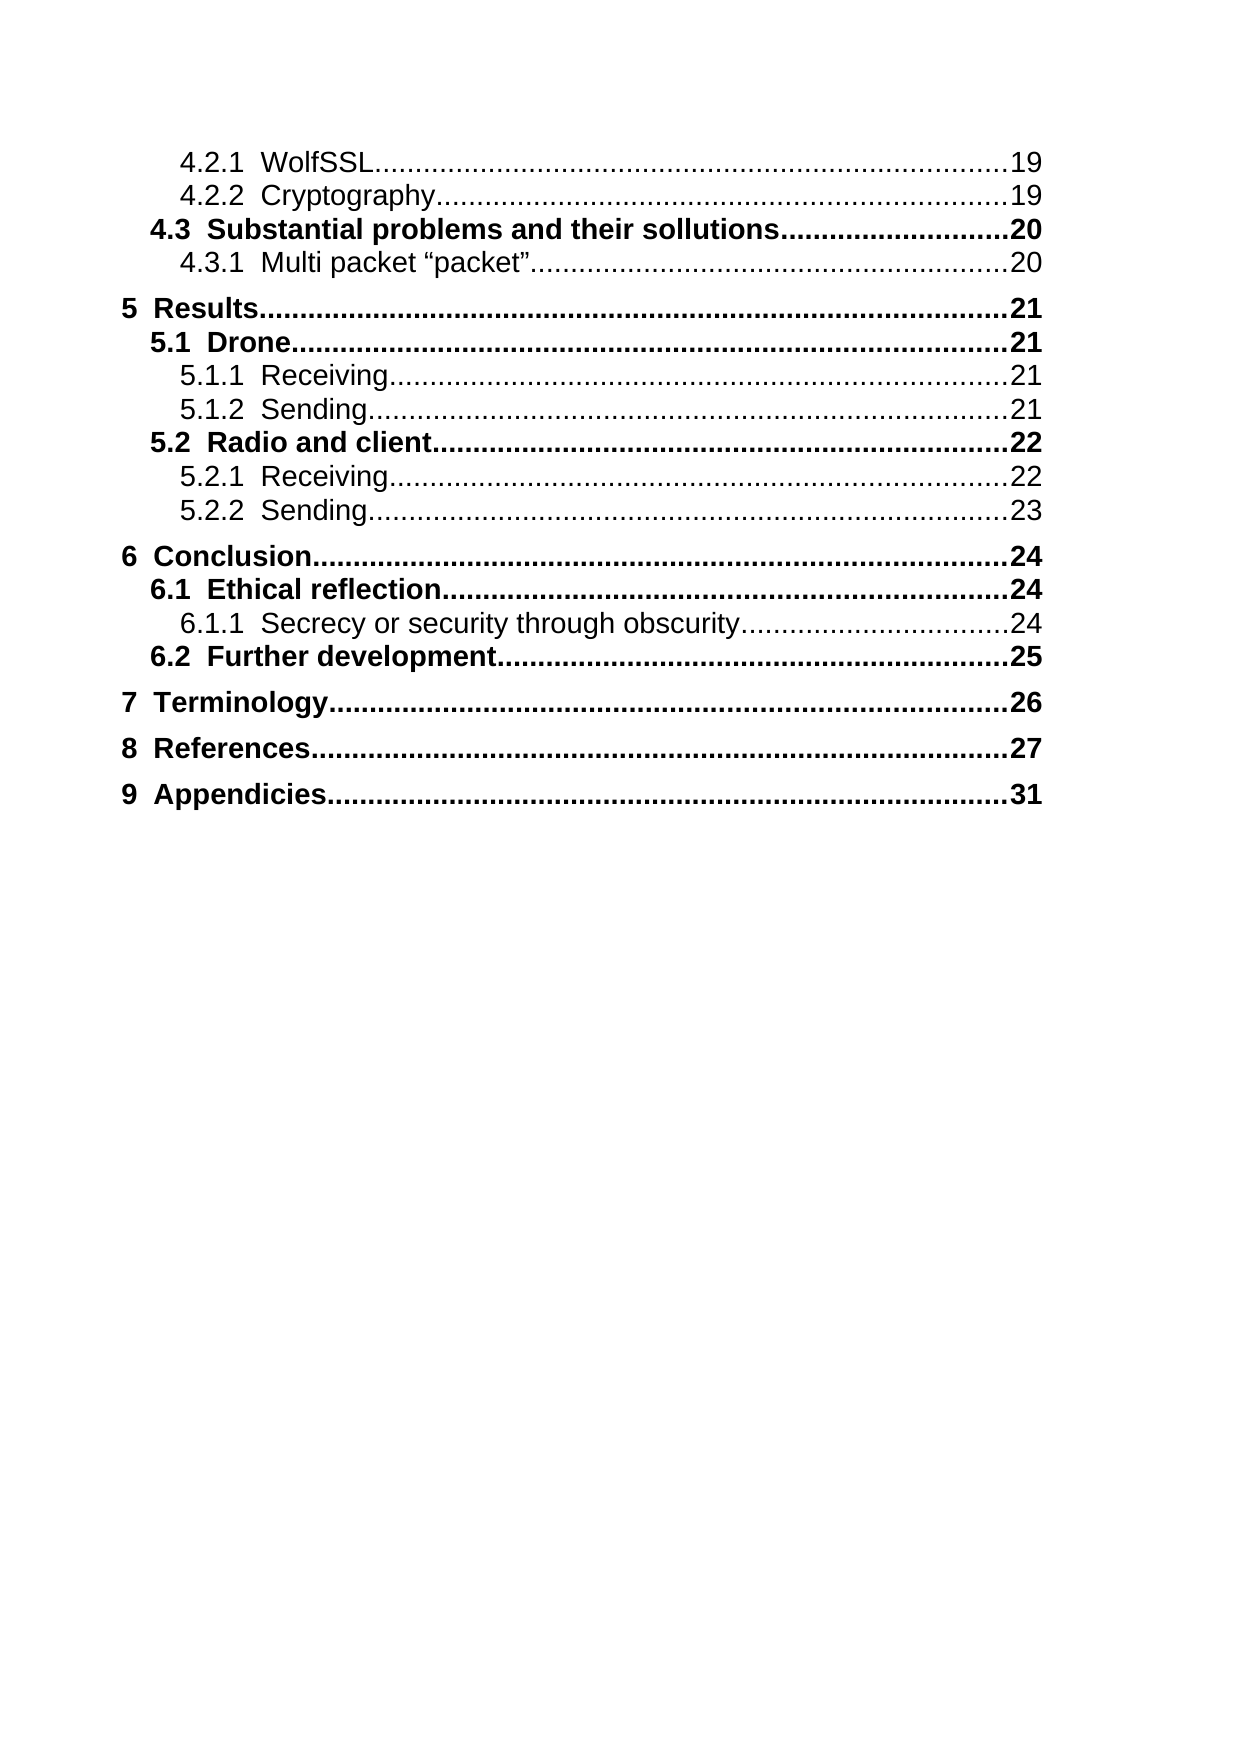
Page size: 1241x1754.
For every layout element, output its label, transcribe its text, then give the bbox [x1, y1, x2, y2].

text 4.3 Substantial problems and their sollutions 20 [150, 212, 1042, 245]
text 5.1.1 Receiving 21 [179, 358, 1042, 392]
text 5.1.2 Sending 21 [179, 392, 1042, 426]
text 4.2.1 WolfSSL 19 [179, 145, 1042, 178]
text 5.2.1 Receiving 22 [179, 459, 1042, 493]
text 4.3.1 Multi packet “packet” 20 [179, 245, 1042, 279]
text 6.1.1 Secrecy or security through obscurity 24 [179, 606, 1042, 639]
text 7 Terminology 26 [121, 685, 1042, 719]
text 5.2.2 Sending 23 [179, 493, 1042, 526]
text 8 References 27 [121, 731, 1042, 765]
text 6 Conclusion 24 [121, 539, 1042, 572]
text 5 Results 21 [121, 291, 1042, 325]
text 5.2 Radio and client 22 [150, 426, 1042, 459]
text 9 Appendicies 31 [121, 777, 1042, 811]
text 6.1 Ethical reflection 24 [150, 572, 1042, 606]
text 6.2 Further development 25 [150, 639, 1042, 673]
text 4.2.2 Cryptography 19 [179, 178, 1042, 212]
text 5.1 Drone 21 [150, 325, 1042, 358]
